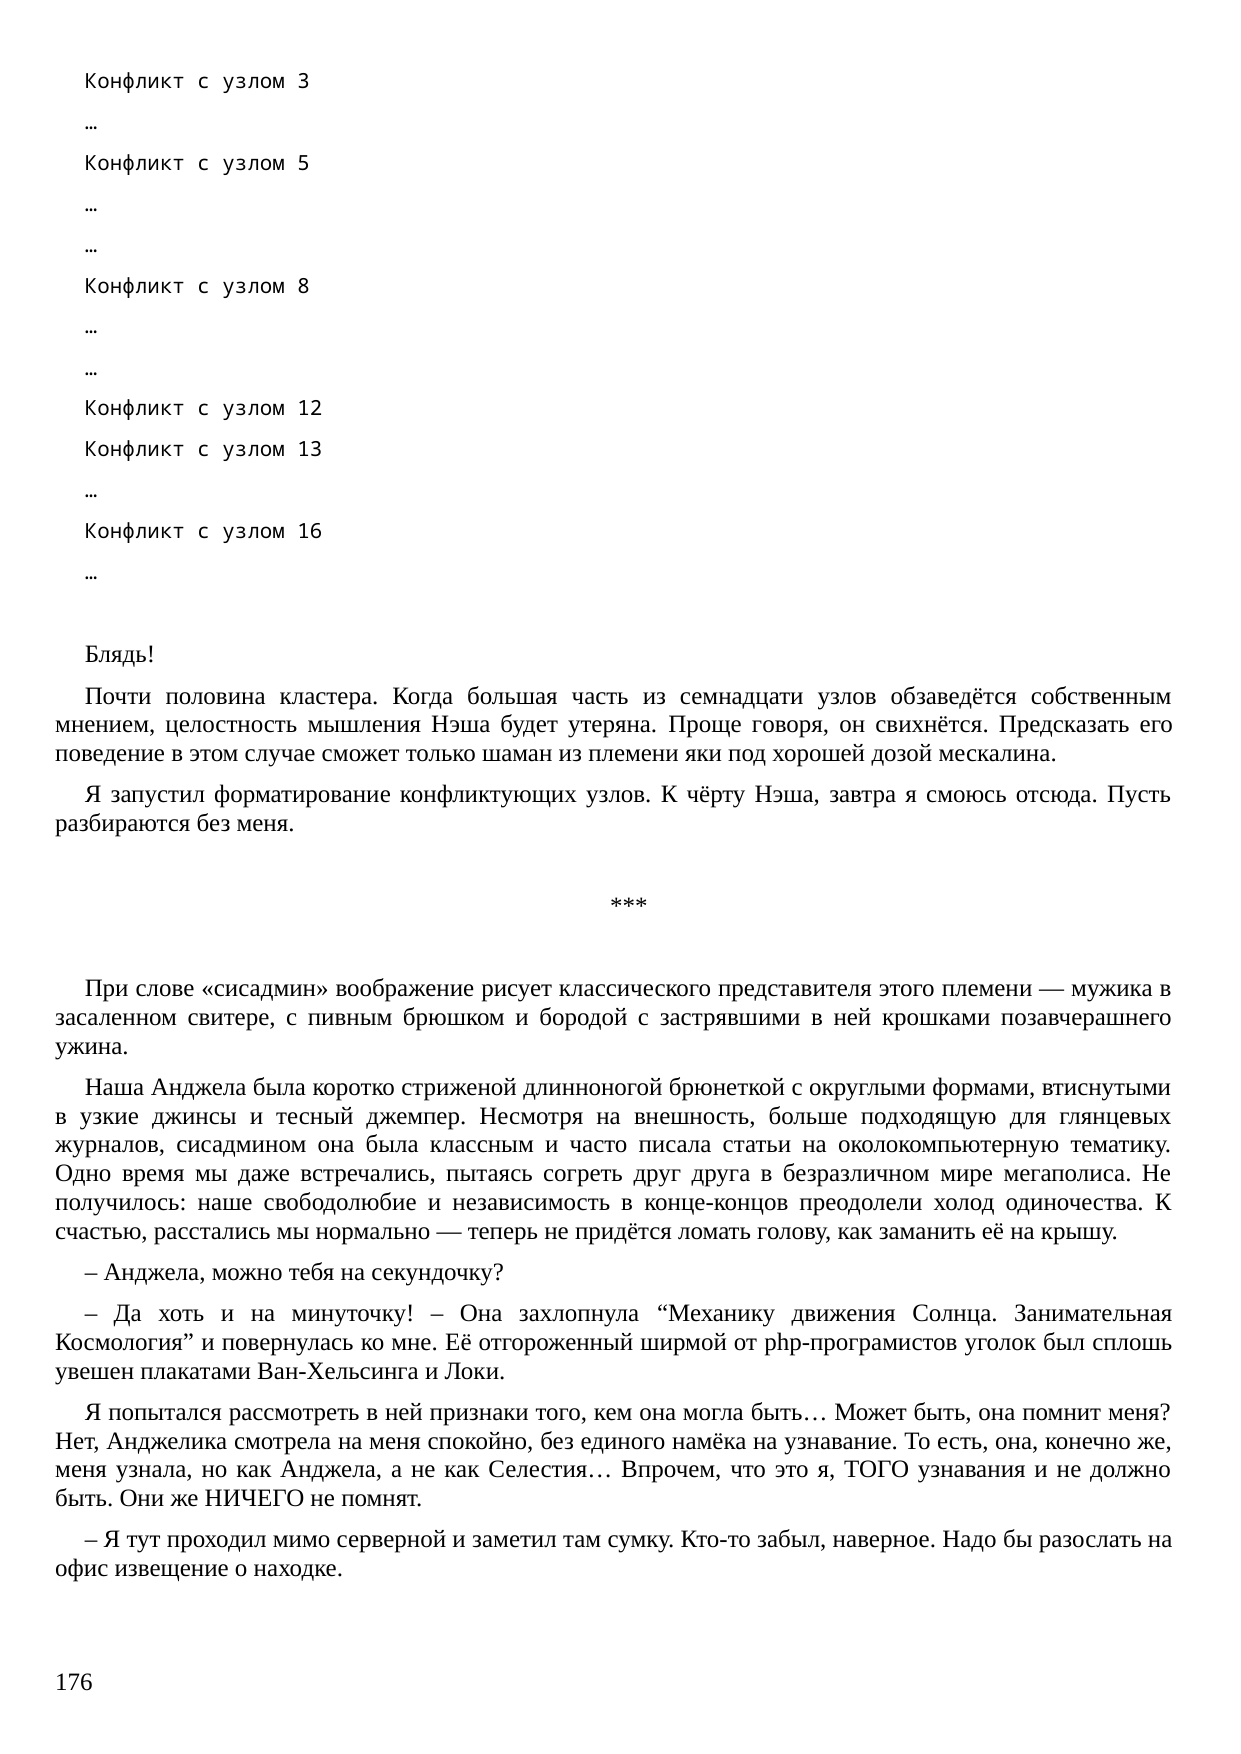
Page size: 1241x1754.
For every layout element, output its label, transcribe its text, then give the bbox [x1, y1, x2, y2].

text … [55, 312, 1173, 340]
text … [55, 353, 1173, 381]
text Конфликт с узлом 8 [55, 271, 1173, 299]
text Конфликт с узлом 5 [55, 148, 1173, 176]
text Блядь! [55, 639, 1173, 668]
text При слове «сисадмин» воображение рисует классического представителя этого племени — мужика в засаленном свитере, с пивным брюшком и бородой с застрявшими в ней крошками позавчерашнего ужина. [55, 973, 1173, 1059]
text Конфликт с узлом 3 [55, 66, 1173, 94]
text Почти половина кластера. Когда большая часть из семнадцати узлов обзаведётся собственным мнением, целостность мышления Нэша будет утеряна. Проще говоря, он свихнётся. Предсказать его поведение в этом случае сможет только шаман из племени яки под хорошей дозой мескалина. [55, 681, 1173, 767]
text Наша Анджела была коротко стриженой длинноногой брюнеткой с округлыми формами, втиснутыми в узкие джинсы и тесный джемпер. Несмотря на внешность, больше подходящую для глянцевых журналов, сисадмином она была классным и часто писала статьи на околокомпьютерную тематику. Одно время мы даже встречались, пытаясь согреть друг друга в безразличном мире мегаполиса. Не получилось: наше свободолюбие и независимость в конце-концов преодолели холод одиночества. К счастью, расстались мы нормально — теперь не придётся ломать голову, как заманить её на крышу. [55, 1072, 1173, 1244]
text – Да хоть и на минуточку! – Она захлопнула “Механику движения Солнца. Занимательная Космология” и повернулась ко мне. Её отгороженный ширмой от php-програмистов уголок был сплошь увешен плакатами Ван-Хельсинга и Локи. [55, 1298, 1173, 1384]
text … [55, 557, 1173, 586]
text *** [55, 891, 1173, 919]
text – Я тут проходил мимо серверной и заметил там сумку. Кто-то забыл, наверное. Надо бы разослать на офис извещение о находке. [55, 1524, 1173, 1582]
text – Анджела, можно тебя на секундочку? [55, 1257, 1173, 1286]
text … [55, 475, 1173, 504]
text Конфликт с узлом 12 [55, 393, 1173, 422]
text … [55, 107, 1173, 135]
text Я запустил форматирование конфликтующих узлов. К чёрту Нэша, завтра я смоюсь отсюда. Пусть разбираются без меня. [55, 779, 1173, 837]
text … [55, 189, 1173, 217]
text Конфликт с узлом 16 [55, 516, 1173, 545]
text … [55, 230, 1173, 258]
text Я попытался рассмотреть в ней признаки того, кем она могла быть… Может быть, она помнит меня? Нет, Анджелика смотрела на меня спокойно, без единого намёка на узнавание. То есть, она, конечно же, меня узнала, но как Анджела, а не как Селестия… Впрочем, что это я, ТОГО узнавания и не должно быть. Они же НИЧЕГО не помнят. [55, 1397, 1173, 1512]
text Конфликт с узлом 13 [55, 434, 1173, 463]
